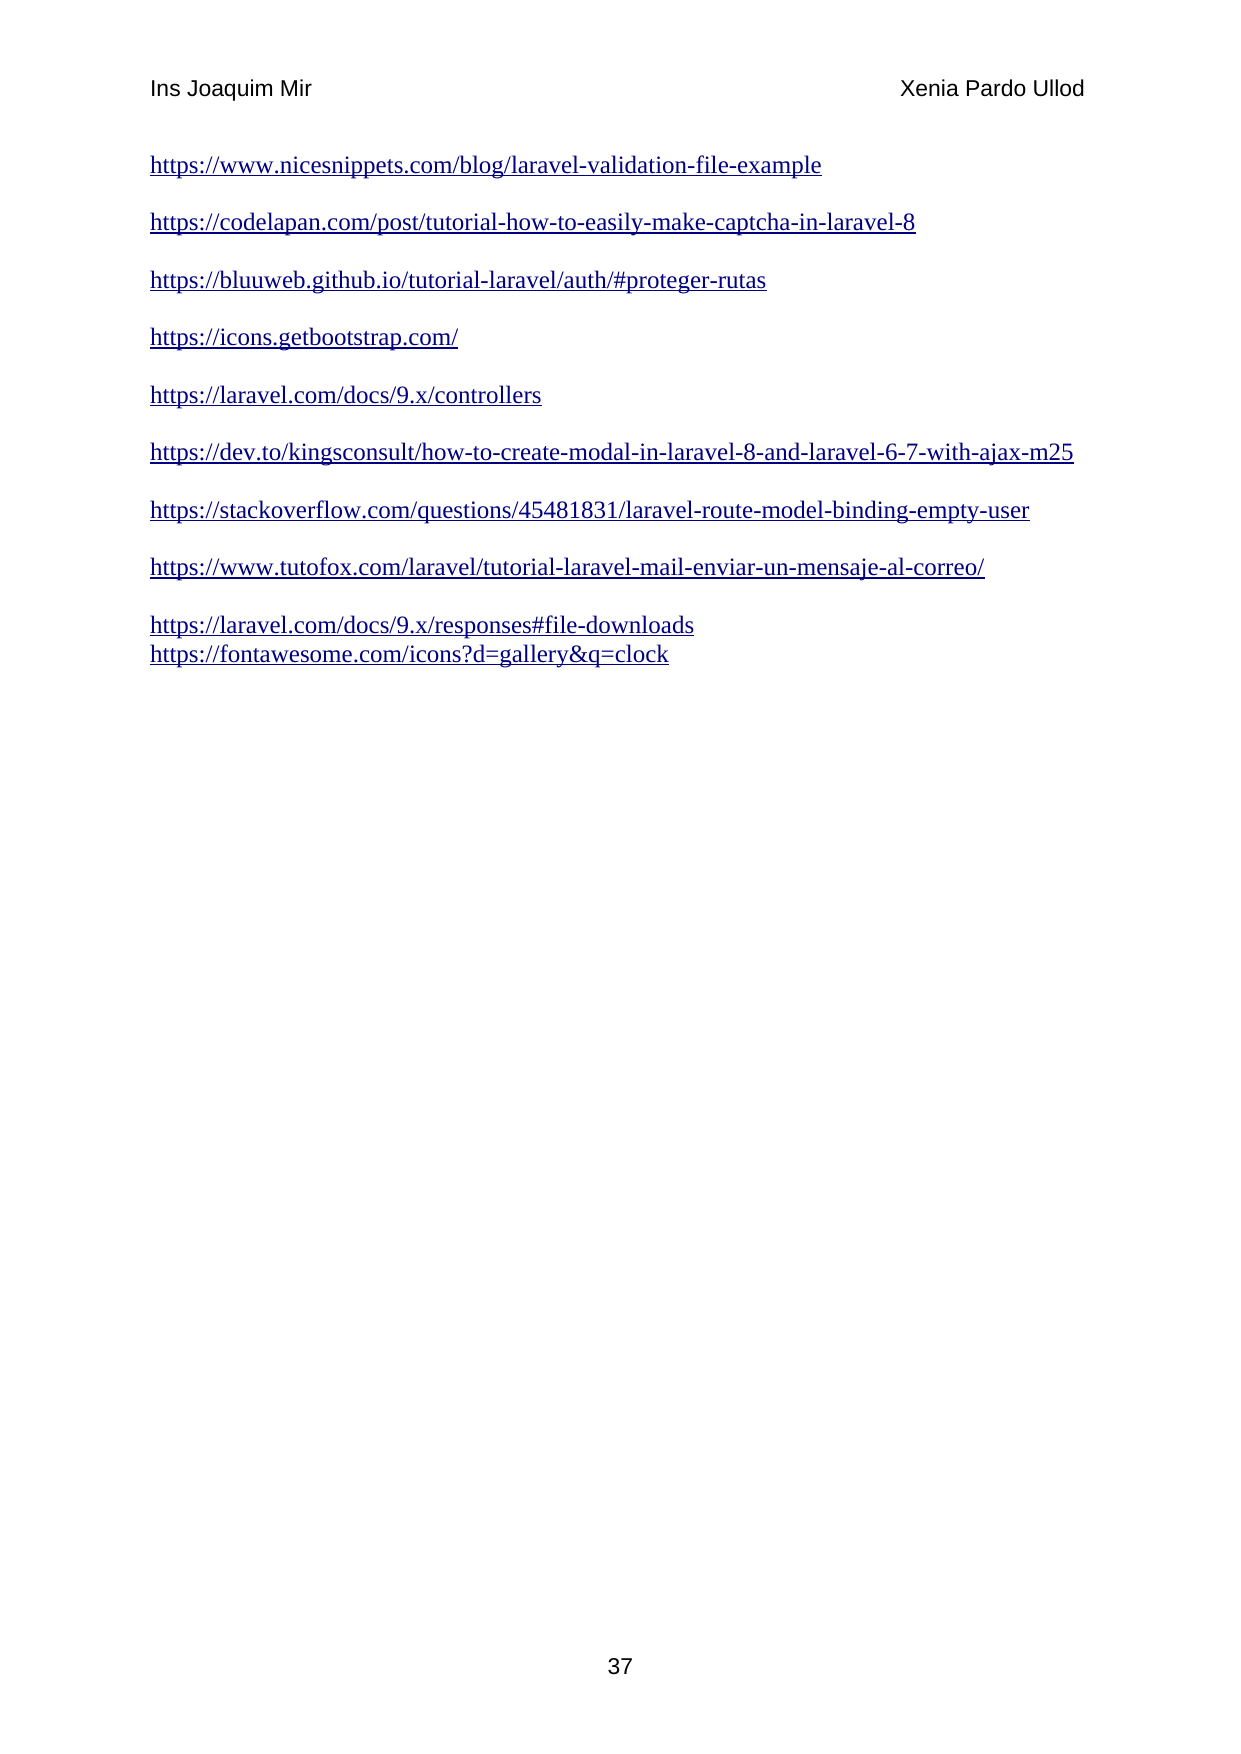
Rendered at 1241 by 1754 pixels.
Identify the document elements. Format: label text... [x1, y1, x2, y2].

text https://bluuweb.github.io/tutorial-laravel/auth/#proteger-rutas [150, 265, 1090, 294]
text https://laravel.com/docs/9.x/responses#file-downloads [150, 610, 1090, 639]
text https://www.nicesnippets.com/blog/laravel-validation-file-example [150, 150, 1090, 179]
text https://fontawesome.com/icons?d=gallery&q=clock [150, 639, 1090, 667]
text https://stackoverflow.com/questions/45481831/laravel-route-model-binding-empty-user [150, 495, 1090, 524]
text https://dev.to/kingsconsult/how-to-create-modal-in-laravel-8-and-laravel-6-7-with-ajax-m25 [150, 437, 1090, 466]
text https://laravel.com/docs/9.x/controllers [150, 380, 1090, 409]
text https://icons.getbootstrap.com/ [150, 322, 1090, 351]
text https://codelapan.com/post/tutorial-how-to-easily-make-captcha-in-laravel-8 [150, 207, 1090, 236]
text https://www.tutofox.com/laravel/tutorial-laravel-mail-enviar-un-mensaje-al-correo/ [150, 552, 1090, 581]
